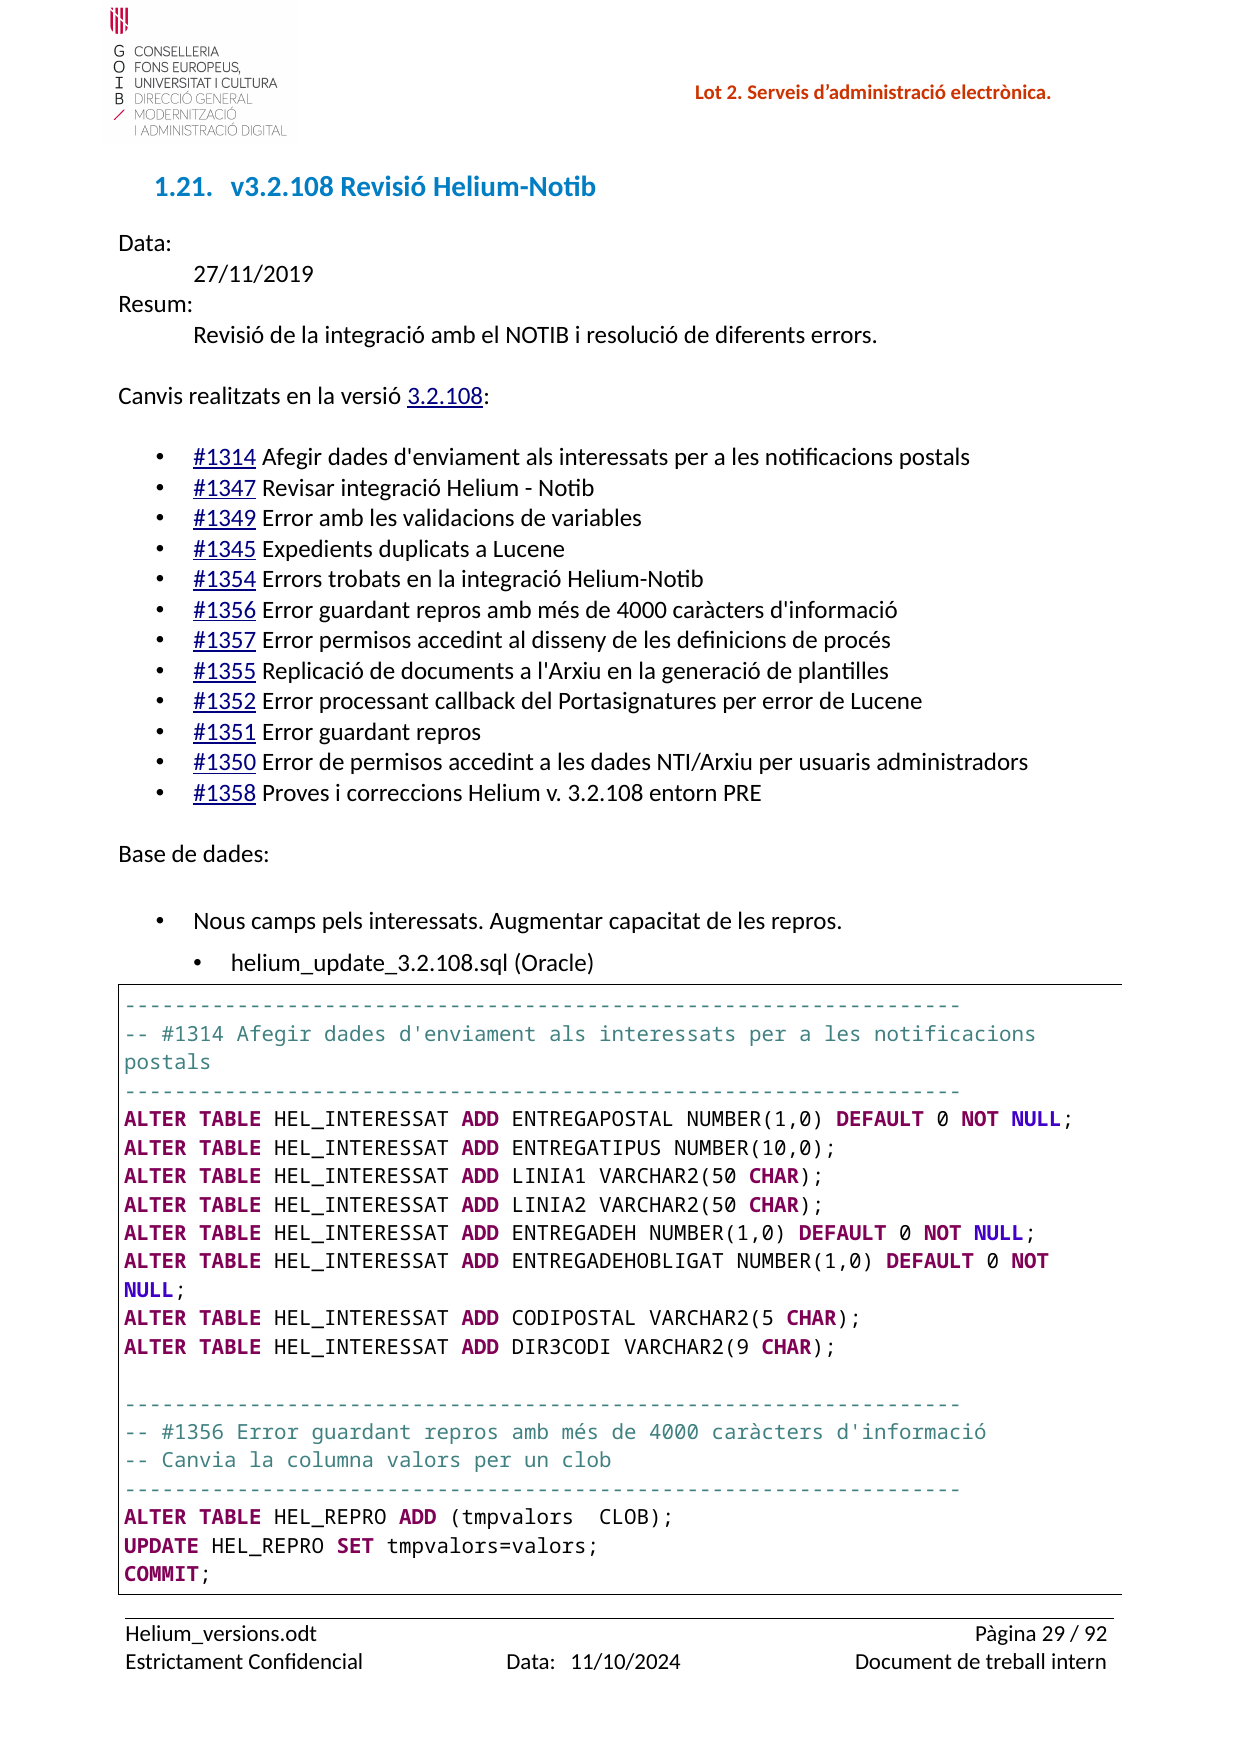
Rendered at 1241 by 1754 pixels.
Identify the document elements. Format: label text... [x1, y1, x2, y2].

list #1355 Replicació de documents a l'Arxiu en la generació de plantilles [156, 655, 1122, 685]
text 27/11/2019 [118, 258, 1122, 289]
text Revisió de la integració amb el NOTIB i resolució de diferents errors. [118, 319, 1122, 350]
table_header ------------------------------------------------------------------- -- #1314 Afegir dades d'enviament als interessats per a les notificacions postals ------------------------------------------------------------------- ALTER TABLE HEL_INTERESSAT ADD ENTREGAPOSTAL NUMBER(1,0) DEFAULT 0 NOT NULL; ALTER TABLE HEL_INTERESSAT ADD ENTREGATIPUS NUMBER(10,0); ALTER TABLE HEL_INTERESSAT ADD LINIA1 VARCHAR2(50 CHAR); ALTER TABLE HEL_INTERESSAT ADD LINIA2 VARCHAR2(50 CHAR); ALTER TABLE HEL_INTERESSAT ADD ENTREGADEH NUMBER(1,0) DEFAULT 0 NOT NULL; ALTER TABLE HEL_INTERESSAT ADD ENTREGADEHOBLIGAT NUMBER(1,0) DEFAULT 0 NOT NULL; ALTER TABLE HEL_INTERESSAT ADD CODIPOSTAL VARCHAR2(5 CHAR); ALTER TABLE HEL_INTERESSAT ADD DIR3CODI VARCHAR2(9 CHAR); ------------------------------------------------------------------- -- #1356 Error guardant repros amb més de 4000 caràcters d'informació -- Canvia la columna valors per un clob ------------------------------------------------------------------- ALTER TABLE HEL_REPRO ADD (tmpvalors CLOB); UPDATE HEL_REPRO SET tmpvalors=valors; COMMIT; [119, 985, 1122, 1593]
subtitle v3.2.108 Revisió Helium-Notib [153, 168, 1122, 204]
list #1345 Expedients duplicats a Lucene [156, 533, 1122, 563]
text Resum: [118, 289, 1122, 319]
text Base de dades: [118, 838, 1122, 868]
list #1352 Error processant callback del Portasignatures per error de Lucene [156, 685, 1122, 716]
list #1358 Proves i correccions Helium v. 3.2.108 entorn PRE [156, 777, 1122, 807]
text Data: [118, 228, 1122, 258]
list #1350 Error de permisos accedint a les dades NTI/Arxiu per usuaris administradors [156, 746, 1122, 777]
list Nous camps pels interessats. Augmentar capacitat de les repros. [156, 905, 1122, 936]
picture [100, 0, 297, 144]
list #1357 Error permisos accedint al disseny de les definicions de procés [156, 624, 1122, 655]
text Canvis realitzats en la versió 3.2.108: [118, 380, 1122, 411]
list #1354 Errors trobats en la integració Helium-Notib [156, 563, 1122, 594]
list #1347 Revisar integració Helium - Notib [156, 472, 1122, 502]
list #1349 Error amb les validacions de variables [156, 502, 1122, 533]
list #1314 Afegir dades d'enviament als interessats per a les notificacions postals [156, 441, 1122, 472]
list #1356 Error guardant repros amb més de 4000 caràcters d'informació [156, 594, 1122, 624]
list helium_update_3.2.108.sql (Oracle) [193, 947, 1122, 978]
list #1351 Error guardant repros [156, 716, 1122, 746]
